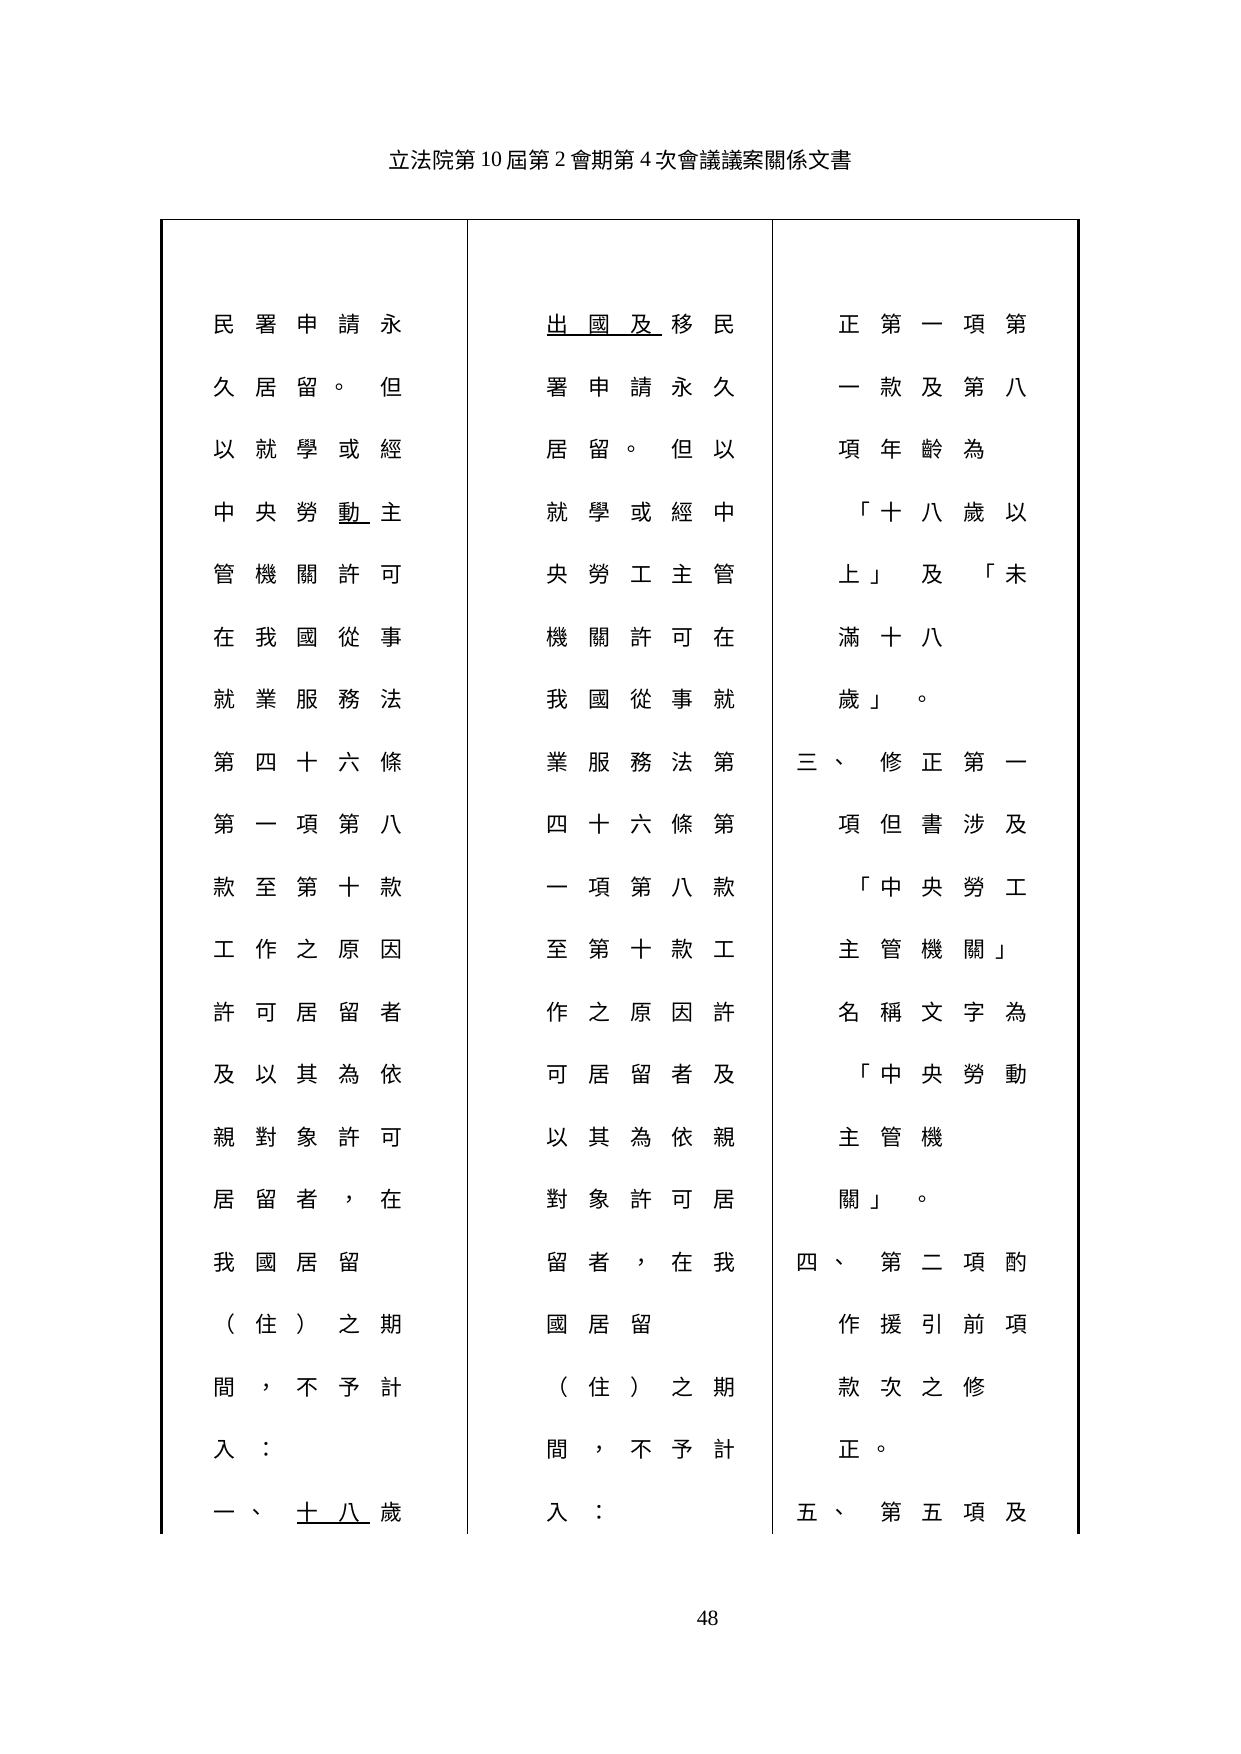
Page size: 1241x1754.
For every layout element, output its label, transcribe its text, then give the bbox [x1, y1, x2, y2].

table_cell 正第一項第一款及第八項年齡為「十八歲以上」及「未滿十八歲」。 三、修正第一項但書涉及「中央勞工主管機關」名稱文字為「中央勞動主管機關」。 四、第二項酌作援引前項款次之修正。 五、第五項及 [773, 220, 1077, 1534]
table_cell 民署申請永久居留。但以就學或經中央勞動主管機關許可在我國從事就業服務法第四十六條第一項第八款至第十款工作之原因許可居留者及以其為依親對象許可居留者，在我國居留（住）之期間，不予計入： 一、十八歲 [163, 220, 467, 1534]
table_cell 出國及移民署申請永久居留。但以就學或經中央勞工主管機關許可在我國從事就業服務法第四十六條第一項第八款至第十款工作之原因許可居留者及以其為依親對象許可居留者，在我國居留（住）之期間，不予計入： [468, 220, 772, 1534]
